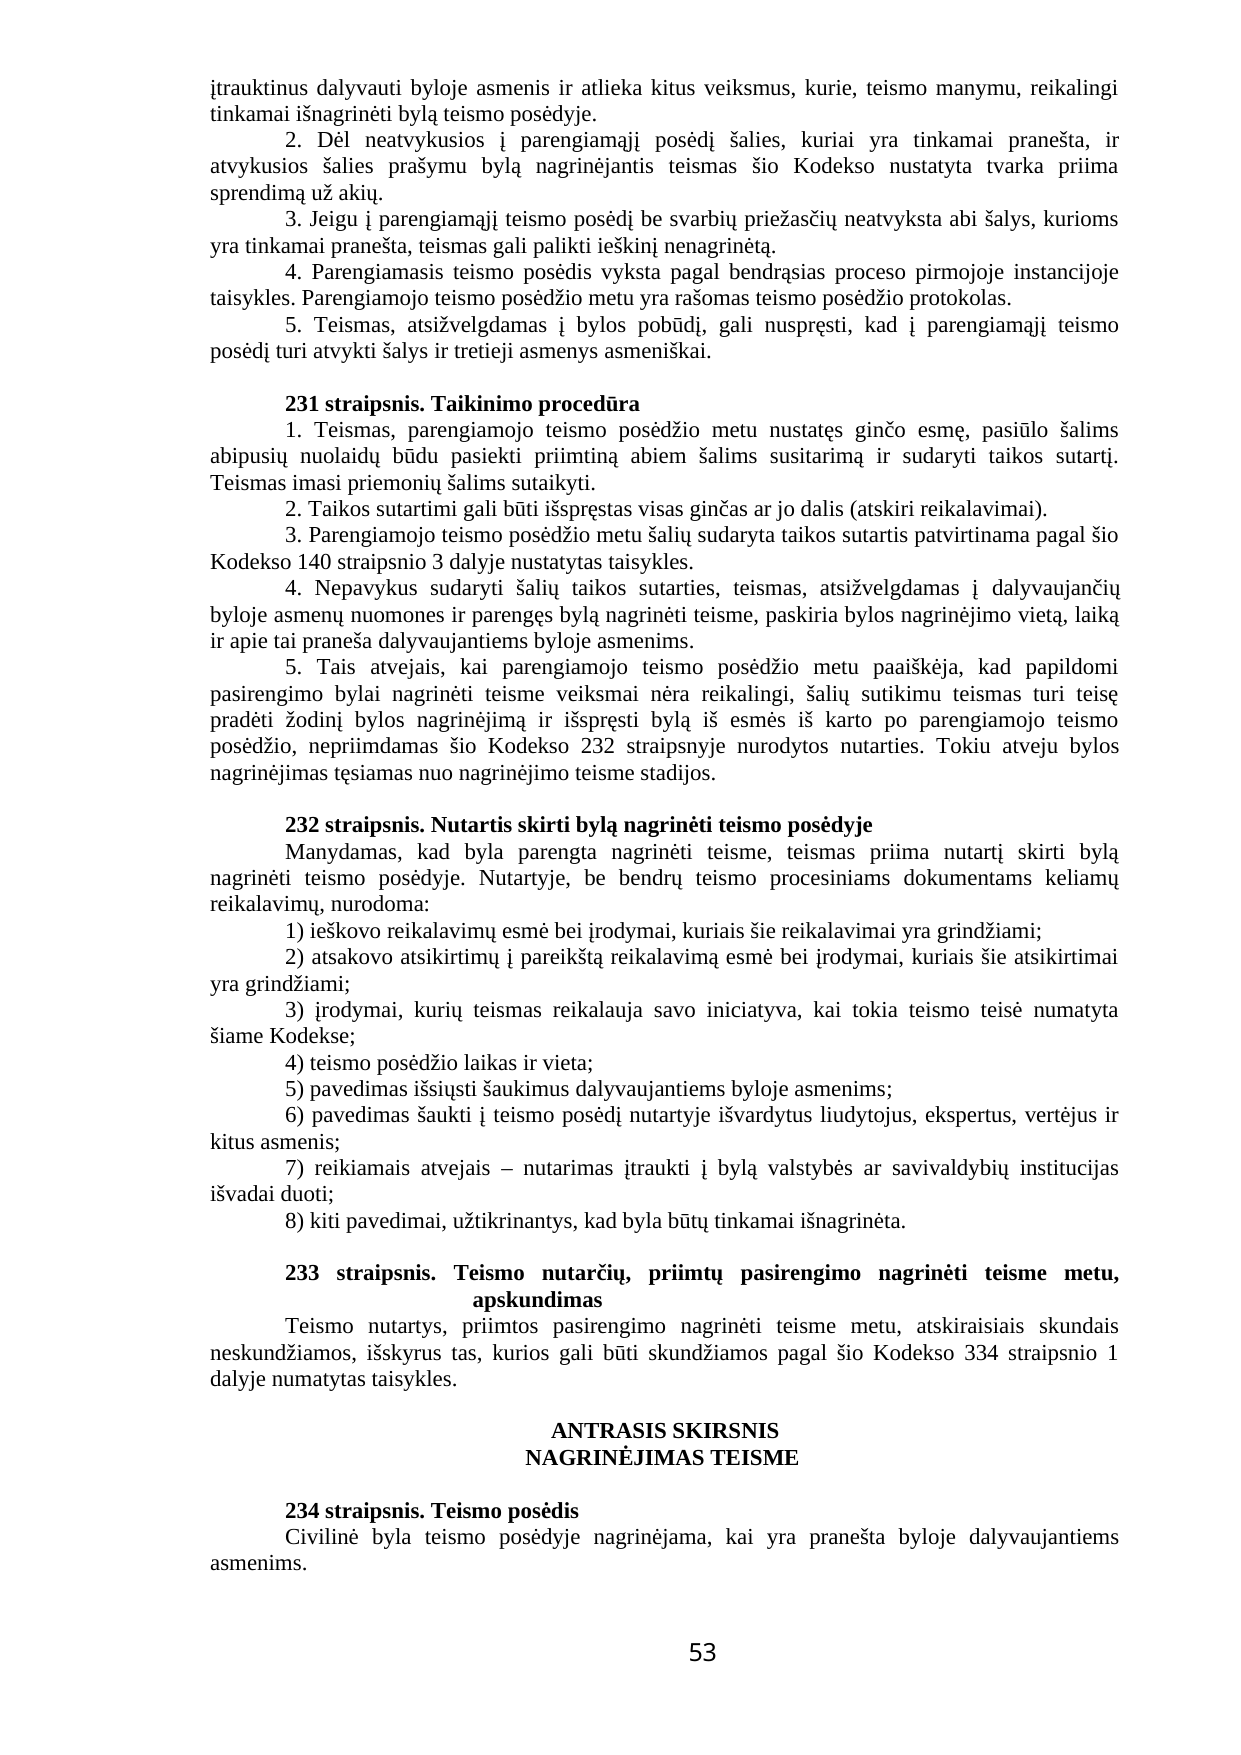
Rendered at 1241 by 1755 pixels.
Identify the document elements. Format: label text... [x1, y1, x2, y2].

text 232 straipsnis. Nutartis skirti bylą nagrinėti teismo posėdyje [210, 811, 1120, 838]
text 234 straipsnis. Teismo posėdis [210, 1497, 1120, 1523]
subtitle AntrasIS skirsnis [210, 1418, 1120, 1444]
text 3) įrodymai, kurių teismas reikalauja savo iniciatyva, kai tokia teismo teisė numatyta šiame Kodekse; [210, 996, 1120, 1049]
text 233 straipsnis. Teismo nutarčių, priimtų pasirengimo nagrinėti teisme metu, apskundimas [285, 1259, 1120, 1312]
text 5. Teismas, atsižvelgdamas į bylos pobūdį, gali nuspręsti, kad į parengiamąjį teismo posėdį turi atvykti šalys ir tretieji asmenys asmeniškai. [210, 311, 1120, 363]
text 2. Taikos sutartimi gali būti išspręstas visas ginčas ar jo dalis (atskiri reikalavimai). [210, 495, 1120, 522]
text Civilinė byla teismo posėdyje nagrinėjama, kai yra pranešta byloje dalyvaujantiems asmenims. [210, 1523, 1120, 1576]
text 4. Parengiamasis teismo posėdis vyksta pagal bendrąsias proceso pirmojoje instancijoje taisykles. Parengiamojo teismo posėdžio metu yra rašomas teismo posėdžio protokolas. [210, 258, 1120, 311]
text 4. Nepavykus sudaryti šalių taikos sutarties, teismas, atsižvelgdamas į dalyvaujančių byloje asmenų nuomones ir parengęs bylą nagrinėti teisme, paskiria bylos nagrinėjimo vietą, laiką ir apie tai praneša dalyvaujantiems byloje asmenims. [210, 574, 1120, 653]
text 6) pavedimas šaukti į teismo posėdį nutartyje išvardytus liudytojus, ekspertus, vertėjus ir kitus asmenis; [210, 1101, 1120, 1154]
text 5) pavedimas išsiųsti šaukimus dalyvaujantiems byloje asmenims; [210, 1075, 1120, 1101]
text 3. Parengiamojo teismo posėdžio metu šalių sudaryta taikos sutartis patvirtinama pagal šio Kodekso 140 straipsnio 3 dalyje nustatytas taisykles. [210, 522, 1120, 574]
text 5. Tais atvejais, kai parengiamojo teismo posėdžio metu paaiškėja, kad papildomi pasirengimo bylai nagrinėti teisme veiksmai nėra reikalingi, šalių sutikimu teismas turi teisę pradėti žodinį bylos nagrinėjimą ir išspręsti bylą iš esmės iš karto po parengiamojo teismo posėdžio, nepriimdamas šio Kodekso 232 straipsnyje nurodytos nutarties. Tokiu atveju bylos nagrinėjimas tęsiamas nuo nagrinėjimo teisme stadijos. [210, 653, 1120, 785]
text 8) kiti pavedimai, užtikrinantys, kad byla būtų tinkamai išnagrinėta. [210, 1207, 1120, 1233]
text Teismo nutartys, priimtos pasirengimo nagrinėti teisme metu, atskiraisiais skundais neskundžiamos, išskyrus tas, kurios gali būti skundžiamos pagal šio Kodekso 334 straipsnio 1 dalyje numatytas taisykles. [210, 1312, 1120, 1391]
text 2) atsakovo atsikirtimų į pareikštą reikalavimą esmė bei įrodymai, kuriais šie atsikirtimai yra grindžiami; [210, 943, 1120, 996]
subtitle Nagrinėjimas teisme [210, 1444, 1120, 1470]
text 1. Teismas, parengiamojo teismo posėdžio metu nustatęs ginčo esmę, pasiūlo šalims abipusių nuolaidų būdu pasiekti priimtiną abiem šalims susitarimą ir sudaryti taikos sutartį. Teismas imasi priemonių šalims sutaikyti. [210, 416, 1120, 495]
text 231 straipsnis. Taikinimo procedūra [210, 390, 1120, 416]
text Manydamas, kad byla parengta nagrinėti teisme, teismas priima nutartį skirti bylą nagrinėti teismo posėdyje. Nutartyje, be bendrų teismo procesiniams dokumentams keliamų reikalavimų, nurodoma: [210, 838, 1120, 917]
text 3. Jeigu į parengiamąjį teismo posėdį be svarbių priežasčių neatvyksta abi šalys, kurioms yra tinkamai pranešta, teismas gali palikti ieškinį nenagrinėtą. [210, 205, 1120, 258]
text įtrauktinus dalyvauti byloje asmenis ir atlieka kitus veiksmus, kurie, teismo manymu, reikalingi tinkamai išnagrinėti bylą teismo posėdyje. [210, 73, 1120, 126]
text 1) ieškovo reikalavimų esmė bei įrodymai, kuriais šie reikalavimai yra grindžiami; [210, 917, 1120, 943]
text 7) reikiamais atvejais – nutarimas įtraukti į bylą valstybės ar savivaldybių institucijas išvadai duoti; [210, 1154, 1120, 1207]
text 2. Dėl neatvykusios į parengiamąjį posėdį šalies, kuriai yra tinkamai pranešta, ir atvykusios šalies prašymu bylą nagrinėjantis teismas šio Kodekso nustatyta tvarka priima sprendimą už akių. [210, 126, 1120, 205]
text 4) teismo posėdžio laikas ir vieta; [210, 1049, 1120, 1075]
